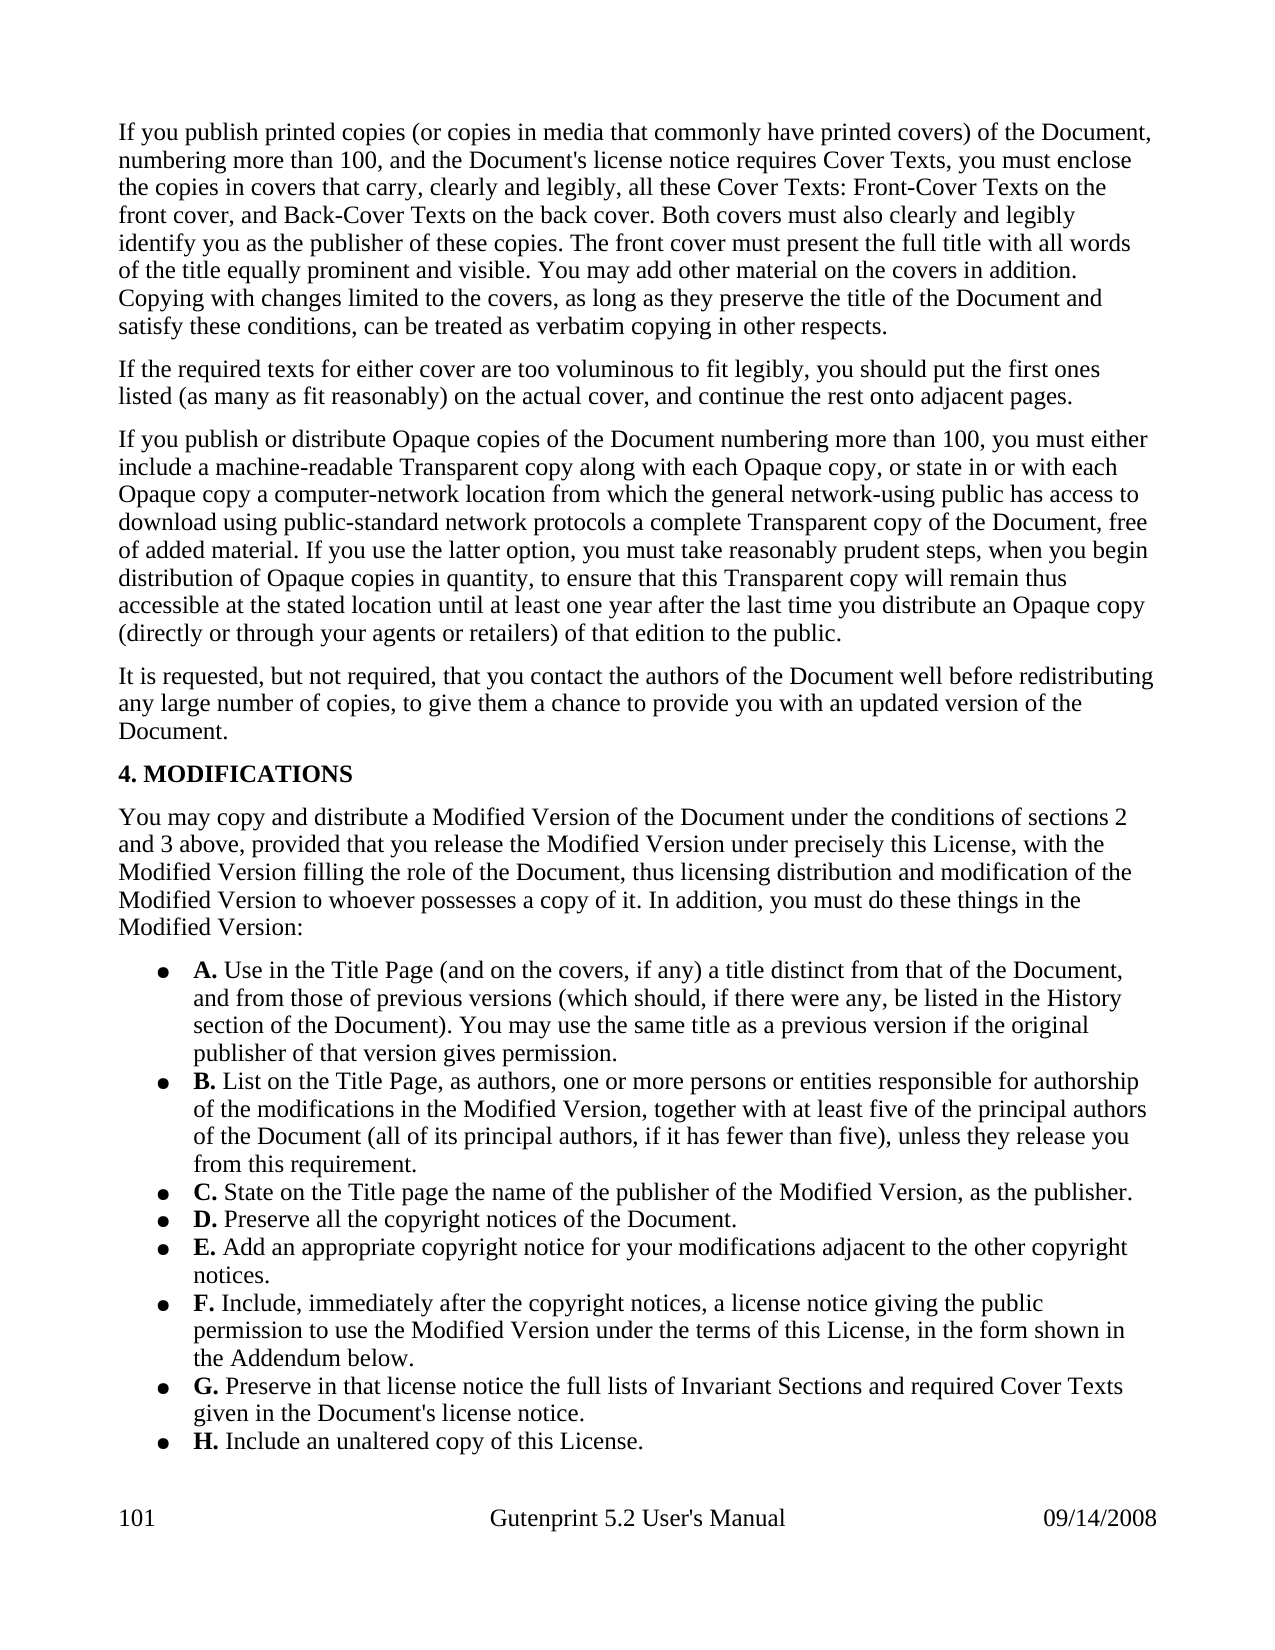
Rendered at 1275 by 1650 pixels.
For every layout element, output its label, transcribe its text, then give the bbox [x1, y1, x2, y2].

text It is requested, but not required, that you contact the authors of the Document well before redistributing any large number of copies, to give them a chance to provide you with an updated version of the Document. [118, 662, 1157, 745]
text You may copy and distribute a Modified Version of the Document under the conditions of sections 2 and 3 above, provided that you release the Modified Version under precisely this License, with the Modified Version filling the role of the Document, thus licensing distribution and modification of the Modified Version to whoever possesses a copy of it. In addition, you must do these things in the Modified Version: [118, 803, 1157, 941]
text 4. MODIFICATIONS [118, 760, 1157, 788]
text If you publish printed copies (or copies in media that commonly have printed covers) of the Document, numbering more than 100, and the Document's license notice requires Cover Texts, you must enclose the copies in covers that carry, clearly and legibly, all these Cover Texts: Front-Cover Texts on the front cover, and Back-Cover Texts on the back cover. Both covers must also clearly and legibly identify you as the publisher of these copies. The front cover must present the full title with all words of the title equally prominent and visible. You may add other material on the covers in addition. Copying with changes limited to the covers, as long as they preserve the title of the Document and satisfy these conditions, can be treated as verbatim copying in other respects. [118, 118, 1157, 340]
list H. Include an unaltered copy of this License. [156, 1427, 1157, 1455]
list C. State on the Title page the name of the publisher of the Modified Version, as the publisher. [156, 1178, 1157, 1206]
list G. Preserve in that license notice the full lists of Invariant Sections and required Cover Texts given in the Document's license notice. [156, 1372, 1157, 1427]
text If the required texts for either cover are too voluminous to fit legibly, you should put the first ones listed (as many as fit reasonably) on the actual cover, and continue the rest onto adjacent pages. [118, 355, 1157, 410]
list F. Include, immediately after the copyright notices, a license notice giving the public permission to use the Modified Version under the terms of this License, in the form shown in the Addendum below. [156, 1289, 1157, 1372]
list B. List on the Title Page, as authors, one or more persons or entities responsible for authorship of the modifications in the Modified Version, together with at least five of the principal authors of the Document (all of its principal authors, if it has fewer than five), unless they release you from this requirement. [156, 1067, 1157, 1178]
list D. Preserve all the copyright notices of the Document. [156, 1206, 1157, 1233]
list A. Use in the Title Page (and on the covers, if any) a title distinct from that of the Document, and from those of previous versions (which should, if there were any, be listed in the History section of the Document). You may use the same title as a previous version if the original publisher of that version gives permission. [156, 956, 1157, 1067]
list E. Add an appropriate copyright notice for your modifications adjacent to the other copyright notices. [156, 1233, 1157, 1289]
text If you publish or distribute Opaque copies of the Document numbering more than 100, you must either include a machine-readable Transparent copy along with each Opaque copy, or state in or with each Opaque copy a computer-network location from which the general network-using public has access to download using public-standard network protocols a complete Transparent copy of the Document, free of added material. If you use the latter option, you must take reasonably prudent steps, when you begin distribution of Opaque copies in quantity, to ensure that this Transparent copy will remain thus accessible at the stated location until at least one year after the last time you distribute an Opaque copy (directly or through your agents or retailers) of that edition to the public. [118, 425, 1157, 647]
